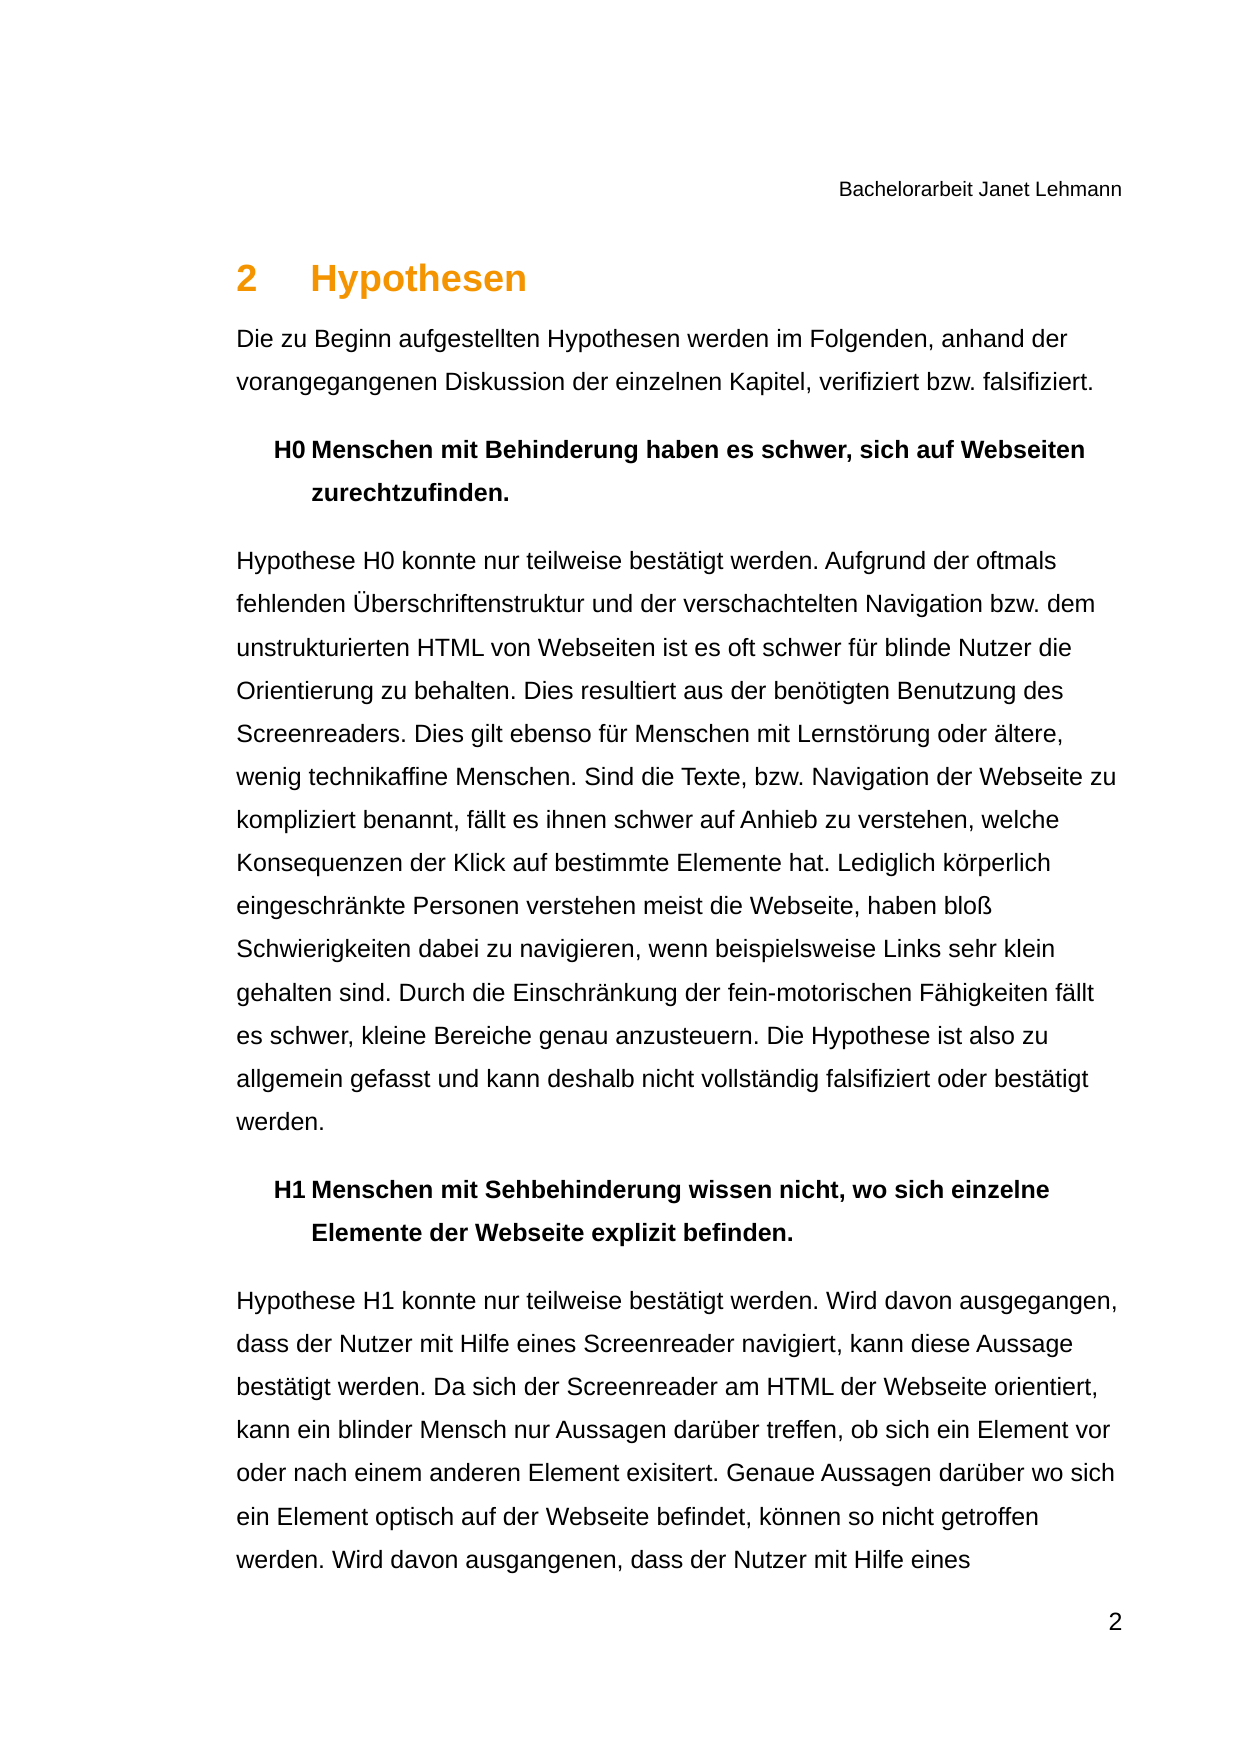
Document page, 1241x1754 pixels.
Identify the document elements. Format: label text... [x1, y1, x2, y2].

text Hypothese H1 konnte nur teilweise bestätigt werden. Wird davon ausgegangen, dass der Nutzer mit Hilfe eines Screenreader navigiert, kann diese Aussage bestätigt werden. Da sich der Screenreader am HTML der Webseite orientiert, kann ein blinder Mensch nur Aussagen darüber treffen, ob sich ein Element vor oder nach einem anderen Element exisitert. Genaue Aussagen darüber wo sich ein Element optisch auf der Webseite befindet, können so nicht getroffen werden. Wird davon ausgangenen, dass der Nutzer mit Hilfe eines [236, 1286, 1122, 1573]
list Menschen mit Sehbehinderung wissen nicht, wo sich einzelne Elemente der Webseite explizit befinden. [274, 1175, 1122, 1247]
list Menschen mit Behinderung haben es schwer, sich auf Webseiten zurechtzufinden. [274, 435, 1122, 507]
text Hypothese H0 konnte nur teilweise bestätigt werden. Aufgrund der oftmals fehlenden Überschriftenstruktur und der verschachtelten Navigation bzw. dem unstrukturierten HTML von Webseiten ist es oft schwer für blinde Nutzer die Orientierung zu behalten. Dies resultiert aus der benötigten Benutzung des Screenreaders. Dies gilt ebenso für Menschen mit Lernstörung oder ältere, wenig technikaffine Menschen. Sind die Texte, bzw. Navigation der Webseite zu kompliziert benannt, fällt es ihnen schwer auf Anhieb zu verstehen, welche Konsequenzen der Klick auf bestimmte Elemente hat. Lediglich körperlich eingeschränkte Personen verstehen meist die Webseite, haben bloß Schwierigkeiten dabei zu navigieren, wenn beispielsweise Links sehr klein gehalten sind. Durch die Einschränkung der fein-motorischen Fähigkeiten fällt es schwer, kleine Bereiche genau anzusteuern. Die Hypothese ist also zu allgemein gefasst und kann deshalb nicht vollständig falsifiziert oder bestätigt werden. [236, 546, 1122, 1136]
text Die zu Beginn aufgestellten Hypothesen werden im Folgenden, anhand der vorangegangenen Diskussion der einzelnen Kapitel, verifiziert bzw. falsifiziert. [236, 324, 1122, 396]
subtitle Hypothesen [236, 256, 1122, 299]
